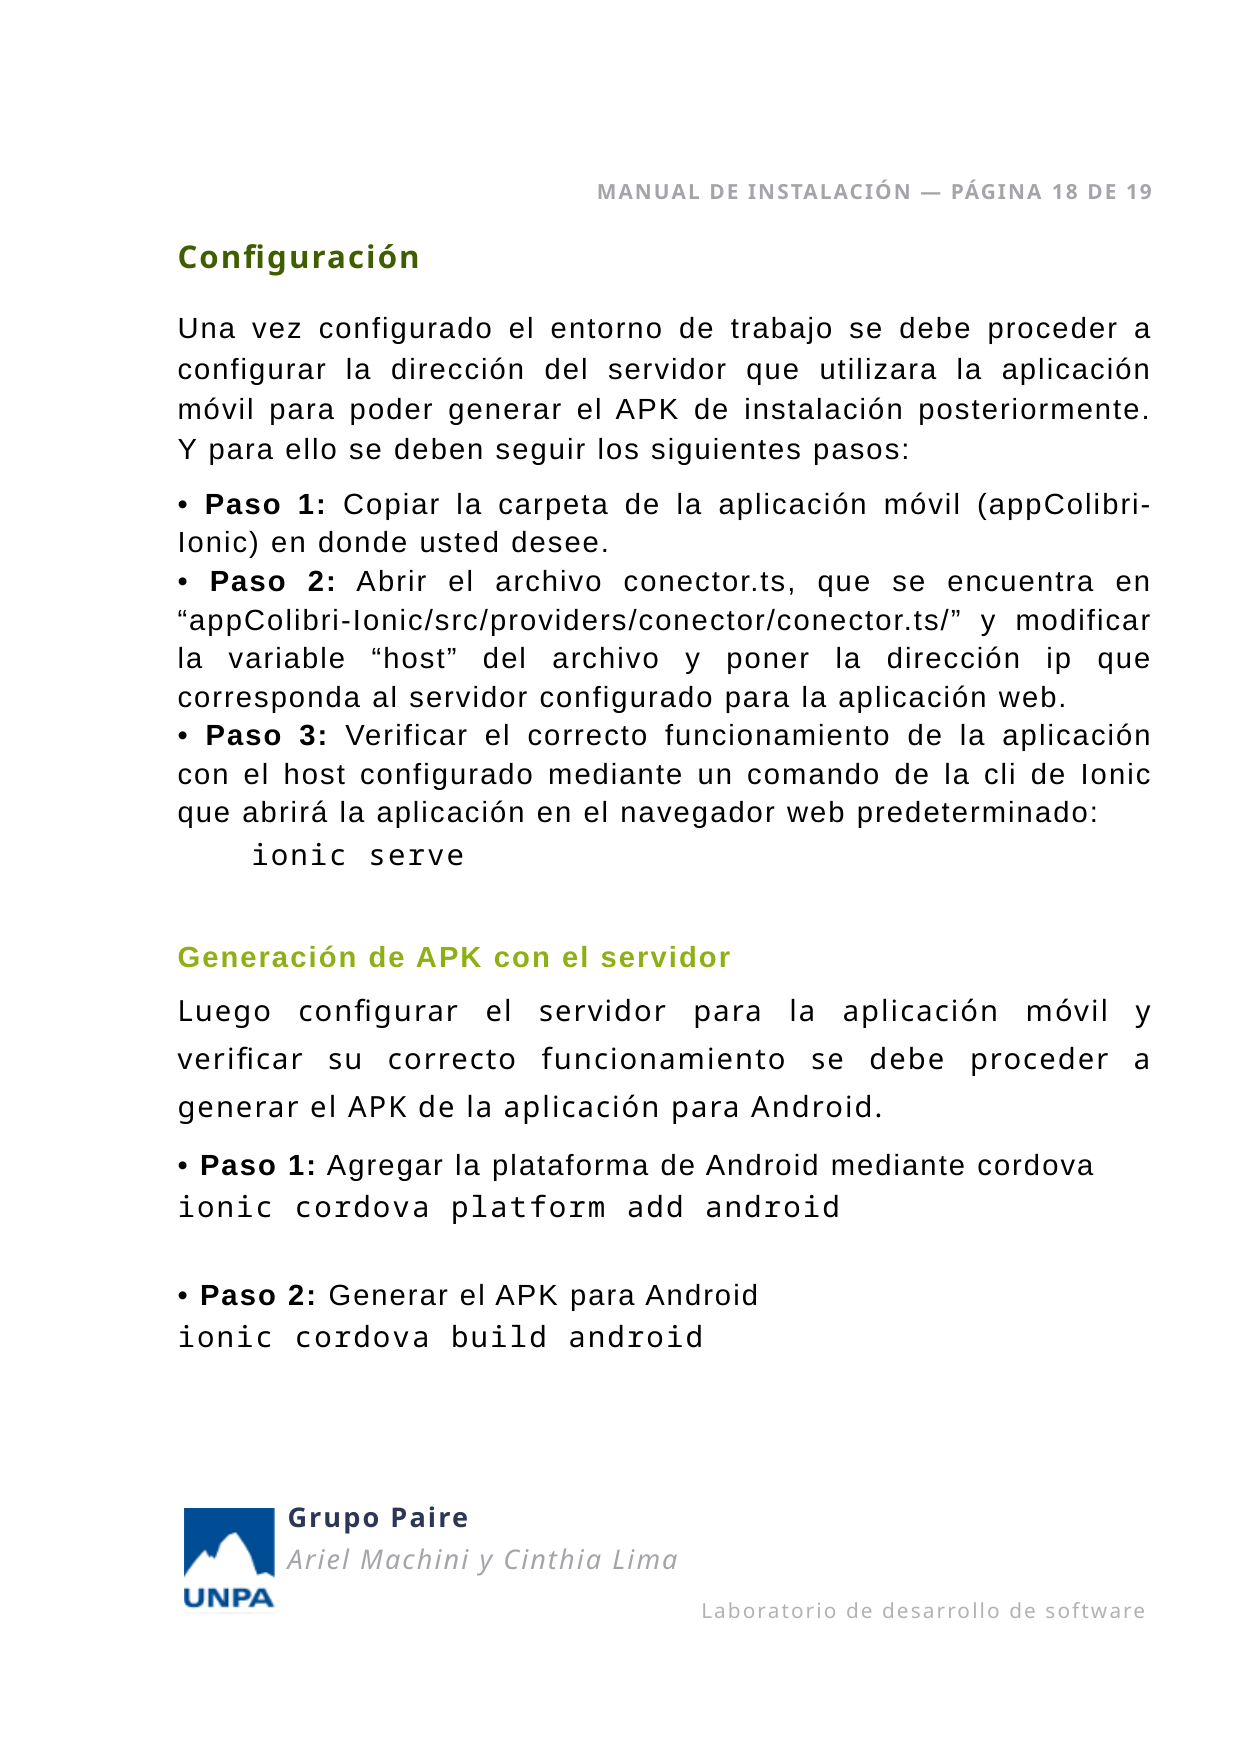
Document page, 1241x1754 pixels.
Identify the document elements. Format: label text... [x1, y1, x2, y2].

subtitle Generación de APK con el servidor [177, 939, 1152, 973]
text ionic cordova build android [177, 1316, 1152, 1356]
picture [184, 1508, 275, 1614]
subtitle Configuración [177, 235, 1152, 278]
text • Paso 1: Agregar la plataforma de Android mediante cordova [177, 1148, 1152, 1182]
text • Paso 1: Copiar la carpeta de la aplicación móvil (appColibri-Ionic) en donde usted desee. [177, 487, 1152, 559]
text • Paso 2: Abrir el archivo conector.ts, que se encuentra en “appColibri-Ionic/src/providers/conector/conector.ts/” y modificar la variable “host” del archivo y poner la dirección ip que corresponda al servidor configurado para la aplicación web. [177, 564, 1152, 713]
text ionic serve [177, 834, 1152, 873]
text ionic cordova platform add android [177, 1187, 1152, 1226]
text • Paso 3: Verificar el correcto funcionamiento de la aplicación con el host configurado mediante un comando de la cli de Ionic que abrirá la aplicación en el navegador web predeterminado: [177, 718, 1152, 829]
text Luego configurar el servidor para la aplicación móvil y verificar su correcto funcionamiento se debe proceder a generar el APK de la aplicación para Android. [177, 991, 1152, 1126]
text Una vez configurado el entorno de trabajo se debe proceder a configurar la dirección del servidor que utilizara la aplicación móvil para poder generar el APK de instalación posteriormente. Y para ello se deben seguir los siguientes pasos: [177, 311, 1152, 466]
text • Paso 2: Generar el APK para Android [177, 1278, 1152, 1311]
